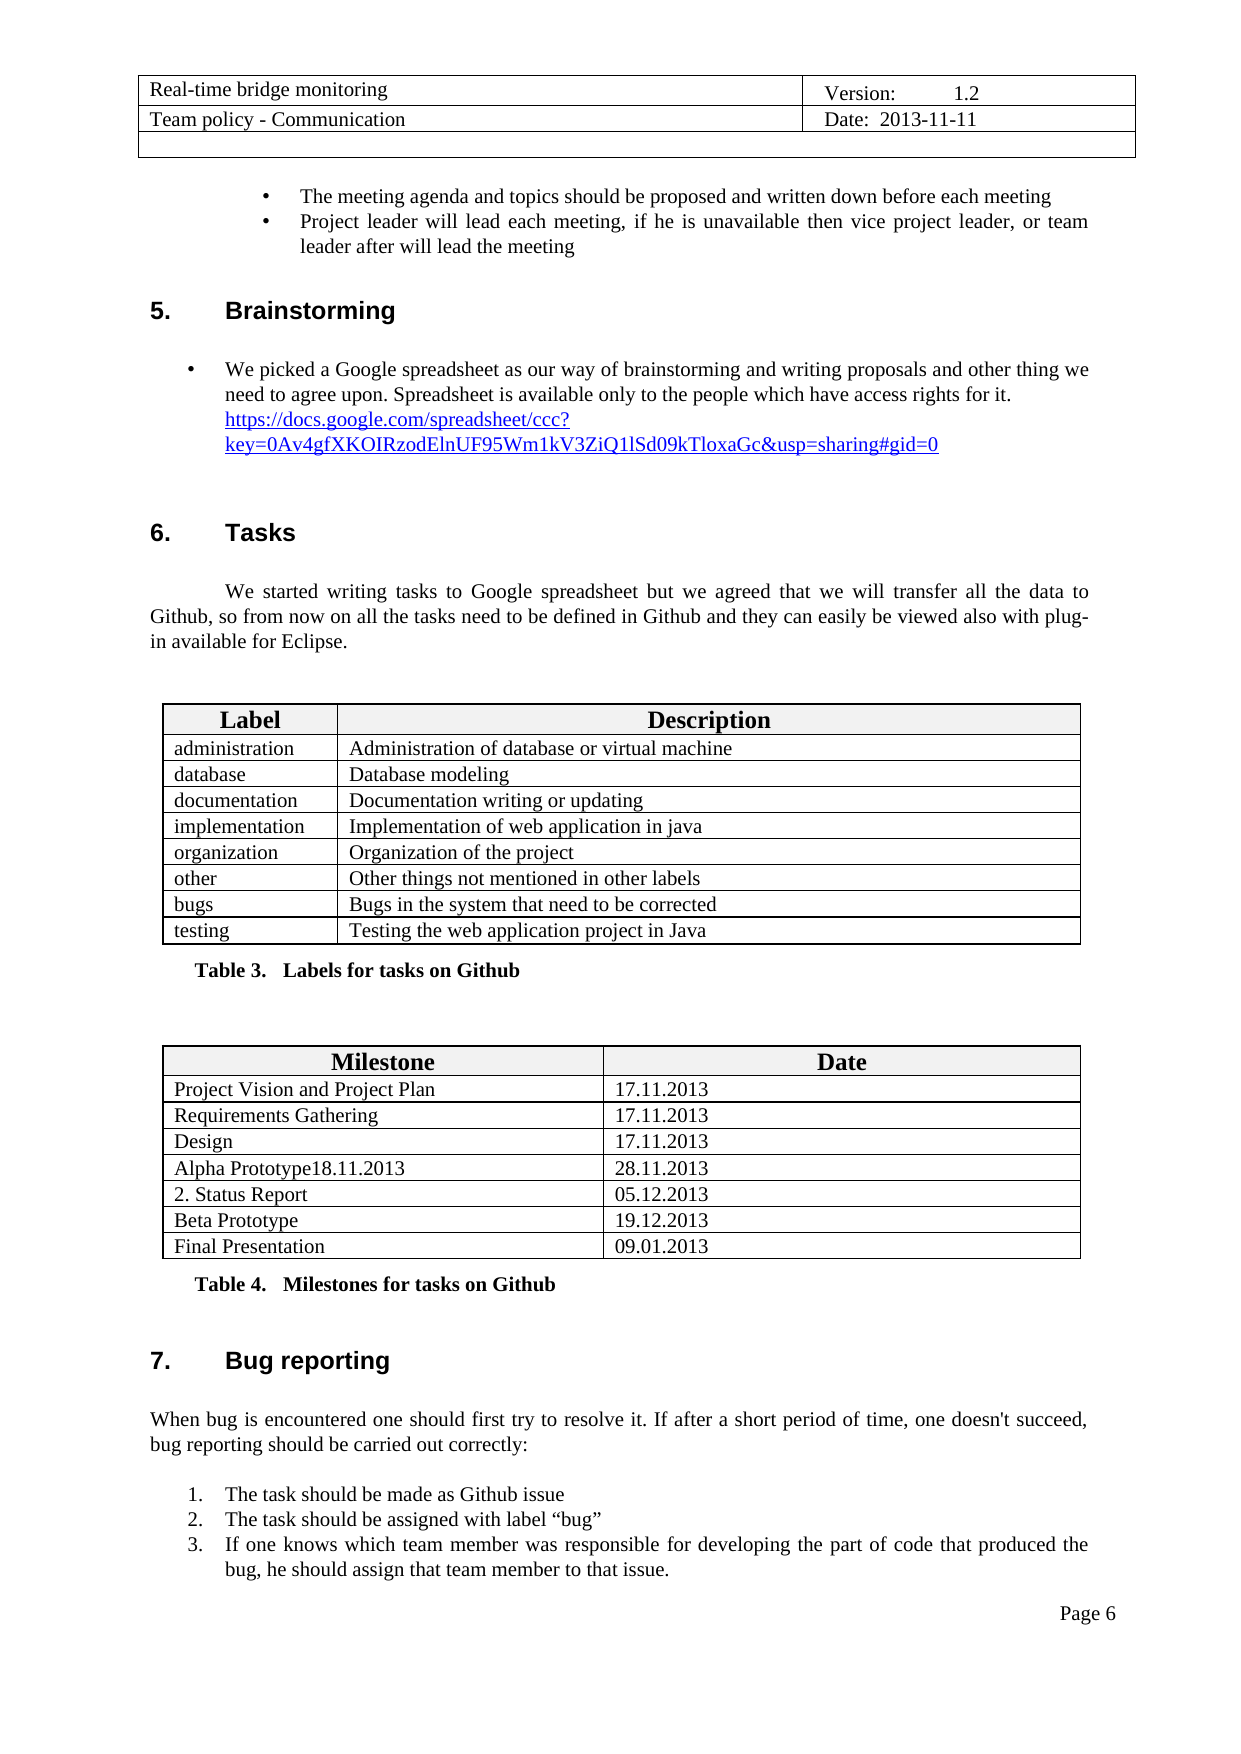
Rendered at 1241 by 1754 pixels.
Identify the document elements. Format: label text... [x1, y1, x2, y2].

table_cell administration [164, 735, 337, 760]
list We picked a Google spreadsheet as our way of brainstorming and writing proposals and other thing we need to agree upon. Spreadsheet is available only to the people which have access rights for it. [187, 356, 1090, 406]
table_cell testing [164, 918, 337, 942]
list The task should be assigned with label “bug” [187, 1506, 1090, 1531]
table_cell other [164, 865, 337, 890]
table_header Date [604, 1047, 1080, 1075]
table_cell implementation [164, 813, 337, 838]
table_cell 17.11.2013 [604, 1076, 1080, 1101]
table_cell Implementation of web application in java [338, 813, 1080, 838]
table_cell Beta Prototype [164, 1207, 603, 1232]
table_cell Bugs in the system that need to be corrected [338, 891, 1080, 916]
table_header Label [164, 705, 337, 734]
table_cell Alpha Prototype18.11.2013 [164, 1155, 603, 1179]
table_cell 28.11.2013 [604, 1155, 1080, 1179]
table_cell database [164, 761, 337, 786]
table_header Milestone [164, 1047, 603, 1075]
text When bug is encountered one should first try to resolve it. If after a short period of time, one doesn't succeed, bug reporting should be carried out correctly: [150, 1406, 1090, 1456]
table_cell Requirements Gathering [164, 1103, 603, 1127]
table_cell Final Presentation [164, 1233, 603, 1258]
subtitle Brainstorming [150, 296, 1090, 324]
table_cell documentation [164, 787, 337, 812]
text Table 3. Labels for tasks on Github [194, 957, 1031, 982]
table_cell Documentation writing or updating [338, 787, 1080, 812]
table_cell 2. Status Report [164, 1181, 603, 1206]
table_cell Organization of the project [338, 839, 1080, 864]
table_cell bugs [164, 891, 337, 916]
table_cell Testing the web application project in Java [338, 918, 1080, 942]
table_cell 05.12.2013 [604, 1181, 1080, 1206]
table_cell Administration of database or virtual machine [338, 735, 1080, 760]
list https://docs.google.com/spreadsheet/ccc?key=0Av4gfXKOIRzodElnUF95Wm1kV3ZiQ1lSd09kTloxaGc&usp=sharing#gid=0 [187, 406, 1090, 456]
table_cell 19.12.2013 [604, 1207, 1080, 1232]
table_cell Other things not mentioned in other labels [338, 865, 1080, 890]
table_cell Project Vision and Project Plan [164, 1076, 603, 1101]
table_cell 17.11.2013 [604, 1103, 1080, 1127]
list Project leader will lead each meeting, if he is unavailable then vice project leader, or team leader after will lead the meeting [262, 208, 1090, 258]
table_cell Design [164, 1129, 603, 1153]
table_cell 09.01.2013 [604, 1233, 1080, 1258]
table_cell organization [164, 839, 337, 864]
subtitle Tasks [150, 518, 1090, 547]
subtitle Bug reporting [150, 1346, 1090, 1375]
table_cell 17.11.2013 [604, 1129, 1080, 1153]
table_header Description [338, 705, 1080, 734]
list The task should be made as Github issue [187, 1481, 1090, 1506]
list The meeting agenda and topics should be proposed and written down before each meeting [262, 183, 1090, 208]
text We started writing tasks to Google spreadsheet but we agreed that we will transfer all the data to Github, so from now on all the tasks need to be defined in Github and they can easily be viewed also with plug-in available for Eclipse. [150, 578, 1090, 653]
text Table 4. Milestones for tasks on Github [194, 1271, 1031, 1296]
table_cell Database modeling [338, 761, 1080, 786]
list If one knows which team member was responsible for developing the part of code that produced the bug, he should assign that team member to that issue. [187, 1531, 1090, 1581]
